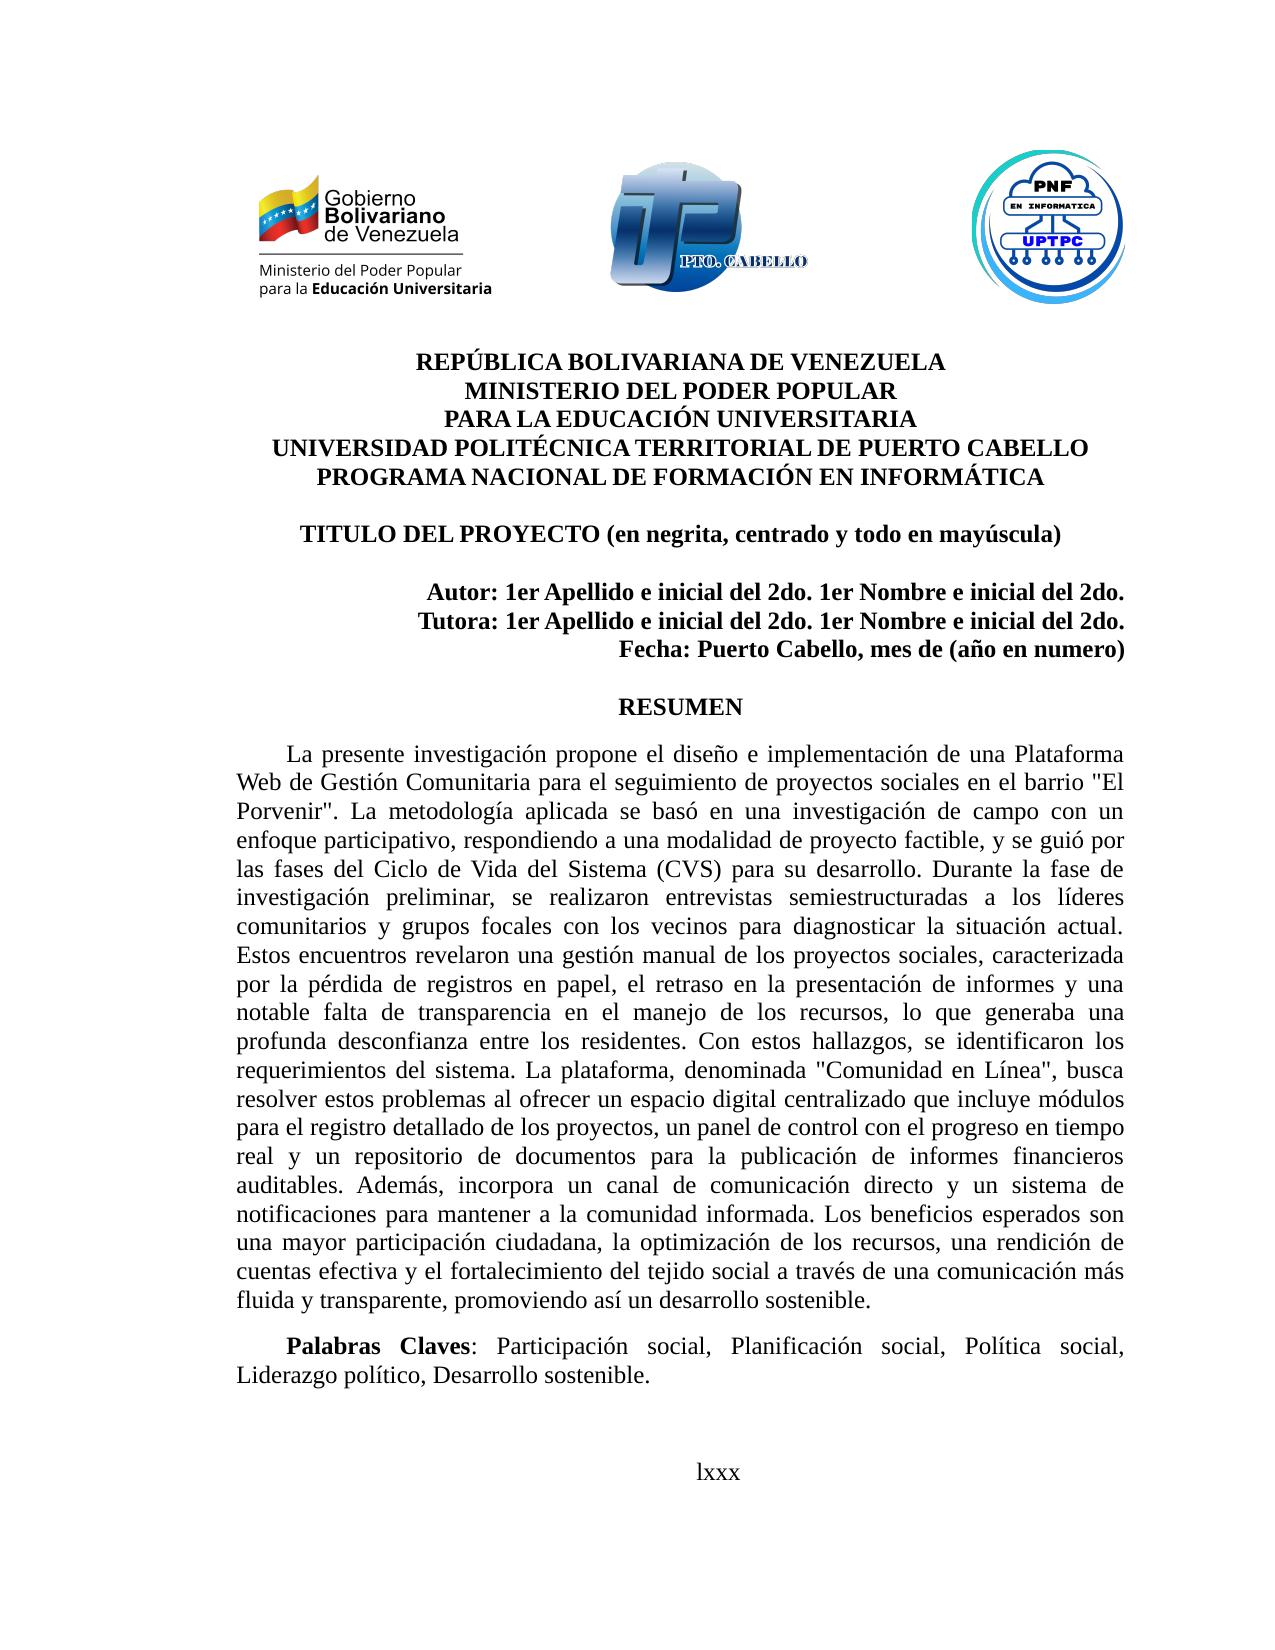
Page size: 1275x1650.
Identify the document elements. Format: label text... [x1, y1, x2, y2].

picture [236, 158, 510, 310]
text Autor: 1er Apellido e inicial del 2do. 1er Nombre e inicial del 2do. [236, 577, 1125, 606]
text MINISTERIO DEL PODER POPULAR [236, 376, 1125, 404]
text Tutora: 1er Apellido e inicial del 2do. 1er Nombre e inicial del 2do. [236, 606, 1125, 634]
text REPÚBLICA BOLIVARIANA DE VENEZUELA [236, 347, 1125, 376]
picture [605, 151, 810, 303]
picture [971, 150, 1125, 304]
text Palabras Claves: Participación social, Planificación social, Política social, Liderazgo político, Desarrollo sostenible. [236, 1331, 1125, 1389]
text RESUMEN [236, 692, 1125, 721]
text PARA LA EDUCACIÓN UNIVERSITARIA [236, 404, 1125, 433]
text La presente investigación propone el diseño e implementación de una Plataforma Web de Gestión Comunitaria para el seguimiento de proyectos sociales en el barrio "El Porvenir". La metodología aplicada se basó en una investigación de campo con un enfoque participativo, respondiendo a una modalidad de proyecto factible, y se guió por las fases del Ciclo de Vida del Sistema (CVS) para su desarrollo. Durante la fase de investigación preliminar, se realizaron entrevistas semiestructuradas a los líderes comunitarios y grupos focales con los vecinos para diagnosticar la situación actual. Estos encuentros revelaron una gestión manual de los proyectos sociales, caracterizada por la pérdida de registros en papel, el retraso en la presentación de informes y una notable falta de transparencia en el manejo de los recursos, lo que generaba una profunda desconfianza entre los residentes. Con estos hallazgos, se identificaron los requerimientos del sistema. La plataforma, denominada "Comunidad en Línea", busca resolver estos problemas al ofrecer un espacio digital centralizado que incluye módulos para el registro detallado de los proyectos, un panel de control con el progreso en tiempo real y un repositorio de documentos para la publicación de informes financieros auditables. Además, incorpora un canal de comunicación directo y un sistema de notificaciones para mantener a la comunidad informada. Los beneficios esperados son una mayor participación ciudadana, la optimización de los recursos, una rendición de cuentas efectiva y el fortalecimiento del tejido social a través de una comunicación más fluida y transparente, promoviendo así un desarrollo sostenible. [236, 739, 1125, 1314]
text Fecha: Puerto Cabello, mes de (año en numero) [236, 634, 1125, 663]
text UNIVERSIDAD POLITÉCNICA TERRITORIAL DE PUERTO CABELLO PROGRAMA NACIONAL DE FORMACIÓN EN INFORMÁTICA [236, 433, 1125, 491]
text TITULO DEL PROYECTO (en negrita, centrado y todo en mayúscula) [236, 519, 1125, 548]
